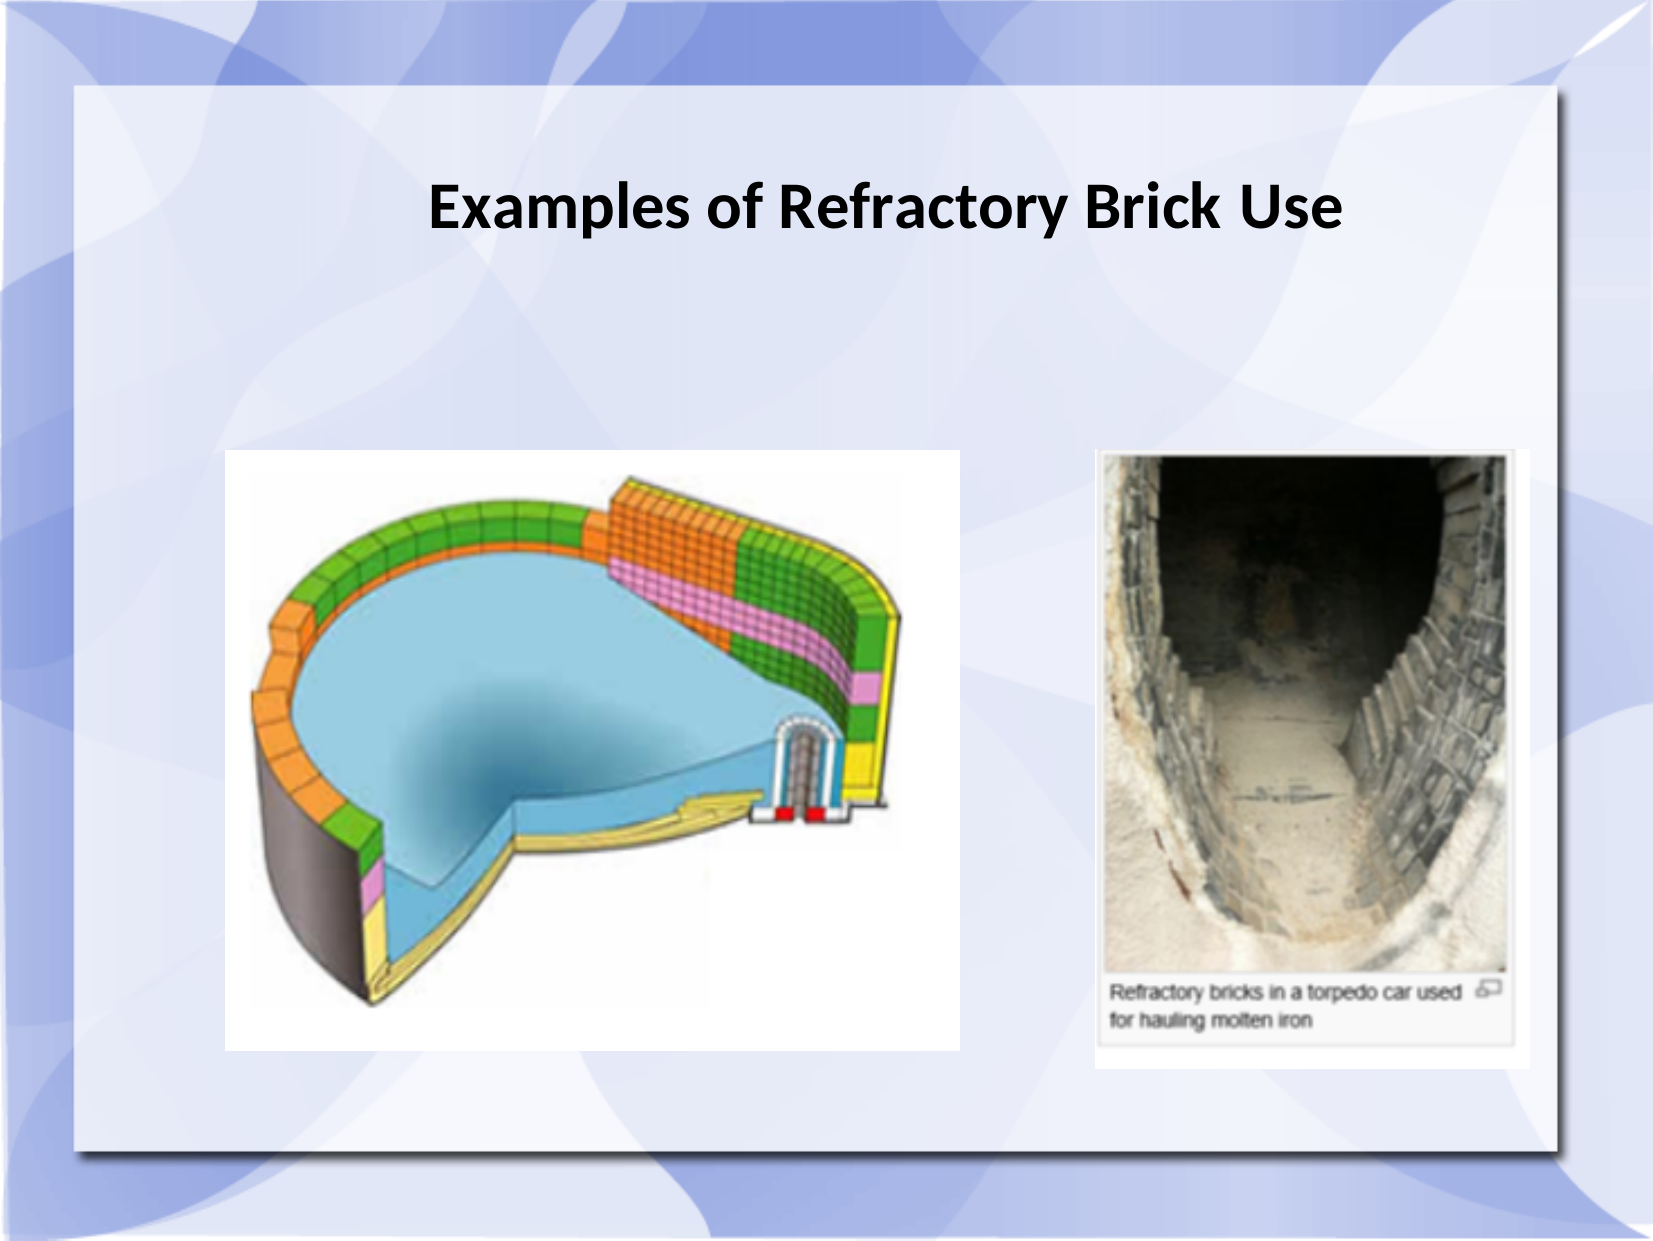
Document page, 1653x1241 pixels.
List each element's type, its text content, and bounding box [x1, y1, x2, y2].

picture [0, 0, 1653, 1241]
title Examples of Refractory Brick Use [230, 112, 1542, 327]
